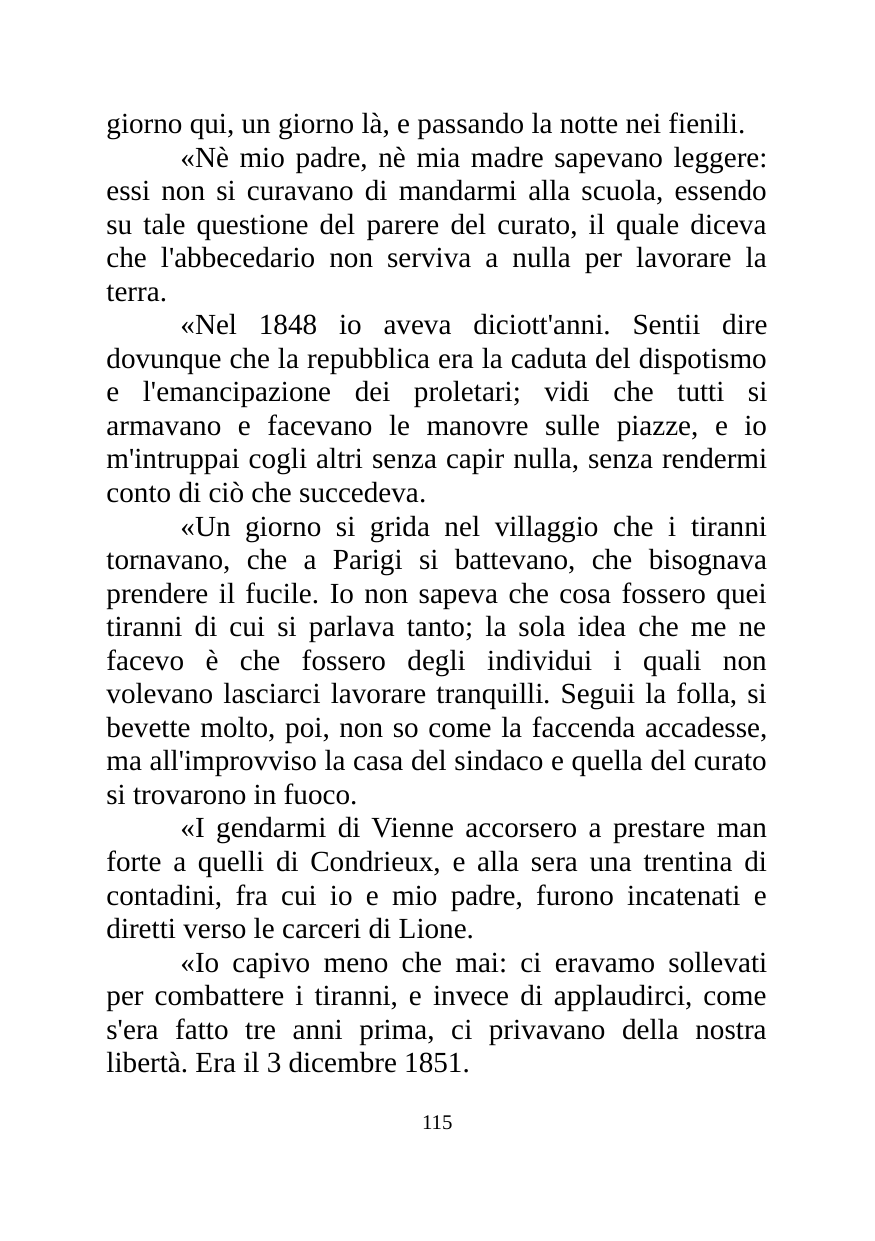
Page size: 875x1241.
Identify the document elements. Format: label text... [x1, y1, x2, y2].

text «Nel 1848 io aveva diciott'anni. Sentii dire dovunque che la repubblica era la caduta del dispotismo e l'emancipazione dei proletari; vidi che tutti si armavano e facevano le manovre sulle piazze, e io m'intruppai cogli altri senza capir nulla, senza rendermi conto di ciò che succedeva. [106, 307, 768, 509]
text giorno qui, un giorno là, e passando la notte nei fienili. [106, 106, 768, 140]
text «Nè mio padre, nè mia madre sapevano leggere: essi non si curavano di mandarmi alla scuola, essendo su tale questione del parere del curato, il quale diceva che l'abbecedario non serviva a nulla per lavorare la terra. [106, 140, 768, 307]
text «Un giorno si grida nel villaggio che i tiranni tornavano, che a Parigi si battevano, che bisognava prendere il fucile. Io non sapeva che cosa fossero quei tiranni di cui si parlava tanto; la sola idea che me ne facevo è che fossero degli individui i quali non volevano lasciarci lavorare tranquilli. Seguii la folla, si bevette molto, poi, non so come la faccenda accadesse, ma all'improvviso la casa del sindaco e quella del curato si trovarono in fuoco. [106, 509, 768, 811]
text «Io capivo meno che mai: ci eravamo sollevati per combattere i tiranni, e invece di applaudirci, come s'era fatto tre anni prima, ci privavano della nostra libertà. Era il 3 dicembre 1851. [106, 945, 768, 1079]
text «I gendarmi di Vienne accorsero a prestare man forte a quelli di Condrieux, e alla sera una trentina di contadini, fra cui io e mio padre, furono incatenati e diretti verso le carceri di Lione. [106, 811, 768, 945]
